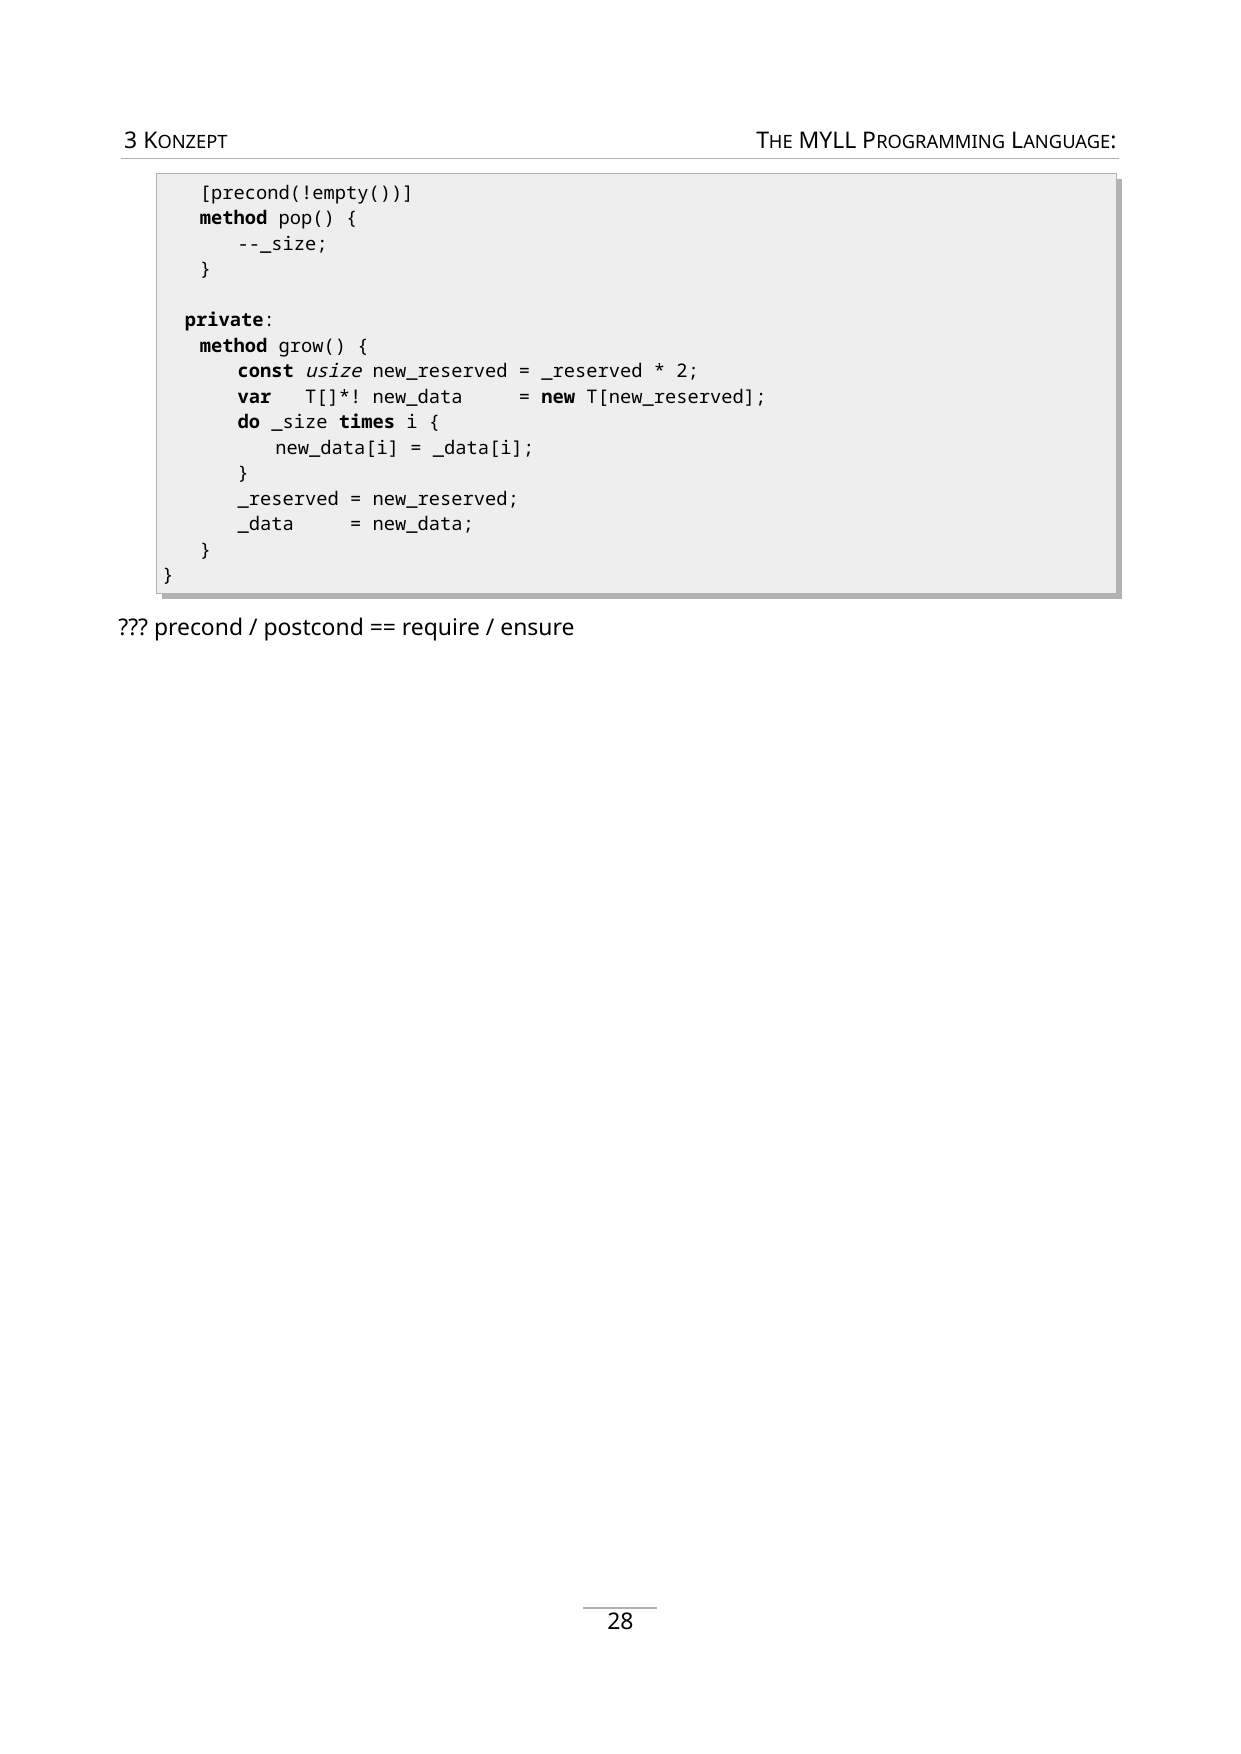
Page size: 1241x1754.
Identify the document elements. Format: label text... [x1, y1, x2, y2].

text [precond(!empty())] method pop() { --_size; } private: method grow() { const usize new_reserved = _reserved * 2; var T[]*! new_data = new T[new_reserved]; do _size times i { new_data[i] = _data[i]; } _reserved = new_reserved; _data = new_data; } } [157, 174, 1116, 593]
text ??? precond / postcond == require / ensure [118, 611, 1122, 642]
